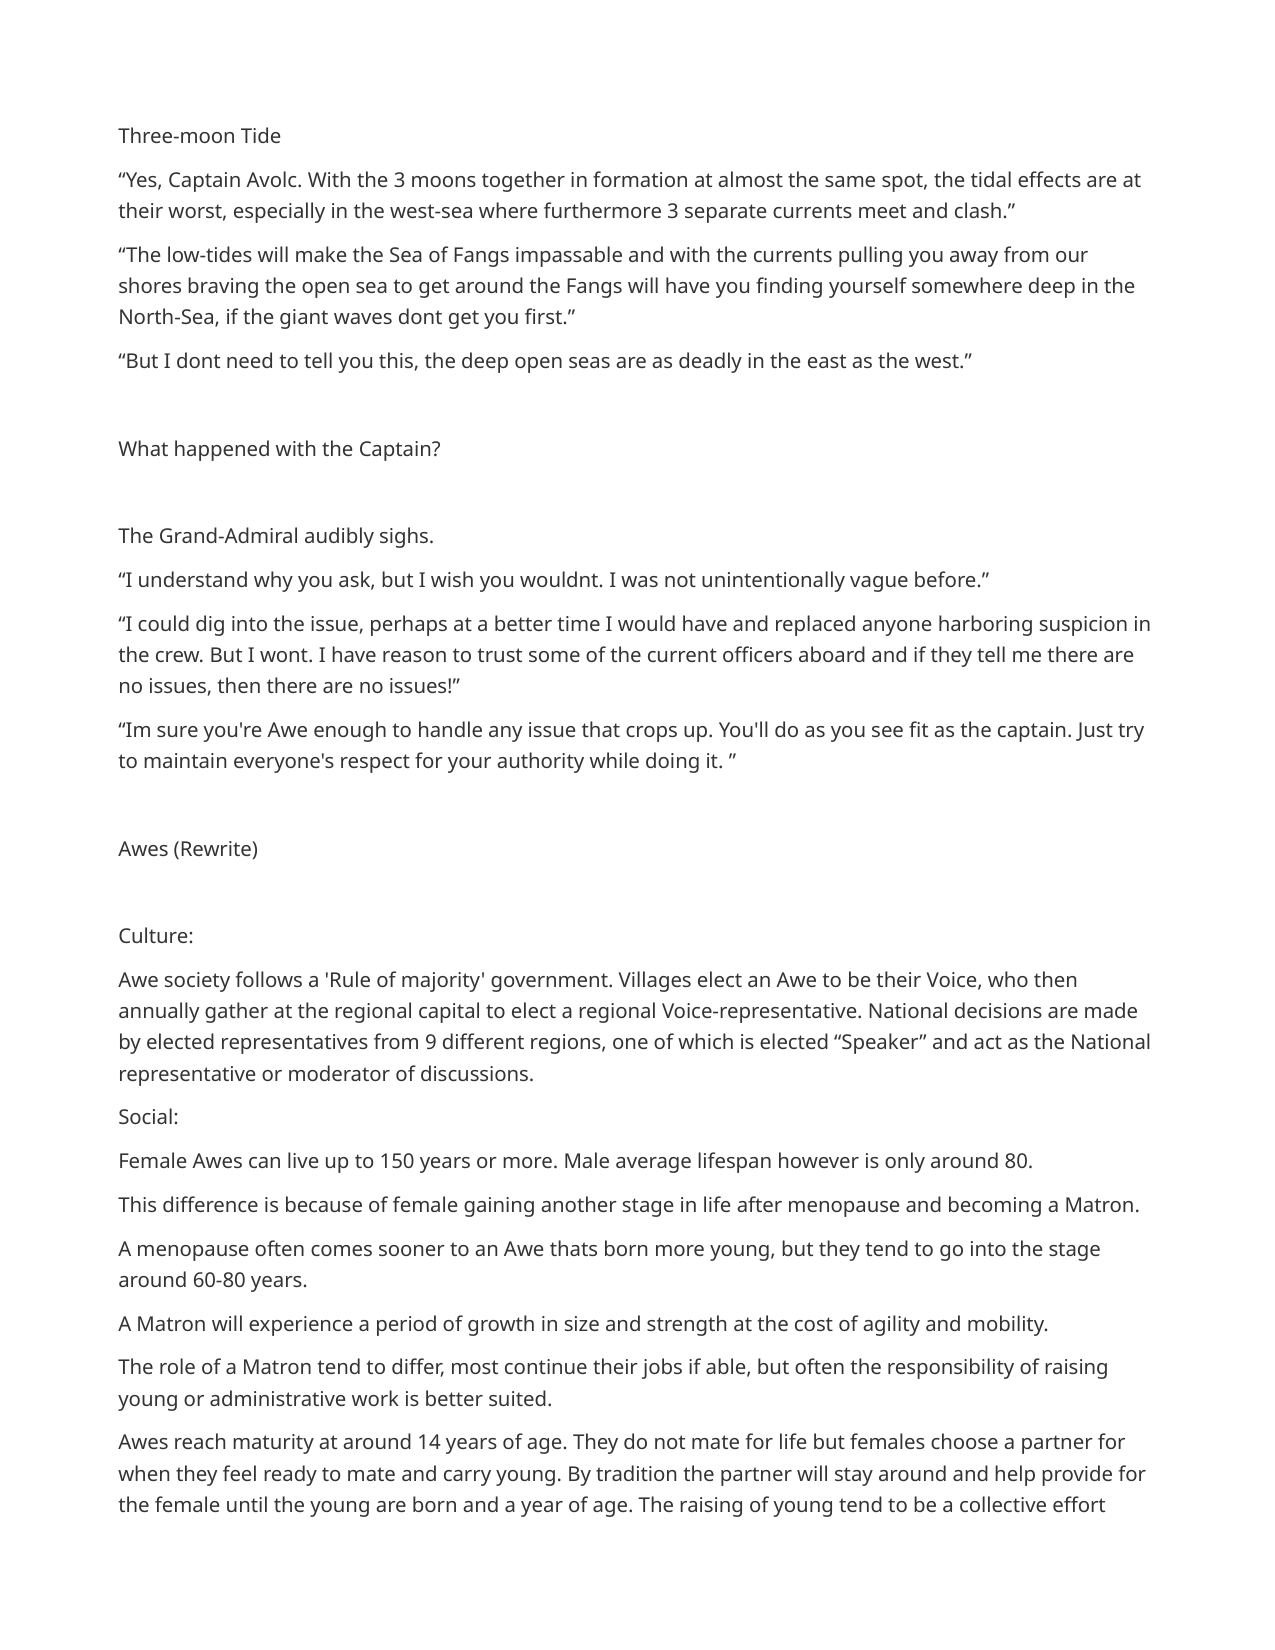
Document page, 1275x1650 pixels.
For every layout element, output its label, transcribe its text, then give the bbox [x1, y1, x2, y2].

text The role of a Matron tend to differ, most continue their jobs if able, but often the responsibility of raising young or administrative work is better suited. [118, 1349, 1157, 1412]
text “I could dig into the issue, perhaps at a better time I would have and replaced anyone harboring suspicion in the crew. But I wont. I have reason to trust some of the current officers aboard and if they tell me there are no issues, then there are no issues!” [118, 606, 1157, 699]
text This difference is because of female gaining another stage in life after menopause and becoming a Matron. [118, 1187, 1157, 1218]
text Culture: [118, 918, 1157, 949]
text “Im sure you're Awe enough to handle any issue that crops up. You'll do as you see fit as the captain. Just try to maintain everyone's respect for your authority while doing it. ” [118, 712, 1157, 774]
text A Matron will experience a period of growth in size and strength at the cost of agility and mobility. [118, 1306, 1157, 1337]
text A menopause often comes sooner to an Awe thats born more young, but they tend to go into the stage around 60-80 years. [118, 1231, 1157, 1293]
text The Grand-Admiral audibly sighs. [118, 518, 1157, 549]
text Three-moon Tide [118, 118, 1157, 149]
text Social: [118, 1099, 1157, 1131]
text What happened with the Captain? [118, 431, 1157, 462]
text “But I dont need to tell you this, the deep open seas are as deadly in the east as the west.” [118, 343, 1157, 374]
text Awes reach maturity at around 14 years of age. They do not mate for life but females choose a partner for when they feel ready to mate and carry young. By tradition the partner will stay around and help provide for the female until the young are born and a year of age. The raising of young tend to be a collective effort [118, 1424, 1157, 1518]
text Female Awes can live up to 150 years or more. Male average lifespan however is only around 80. [118, 1143, 1157, 1174]
text Awes (Rewrite) [118, 831, 1157, 862]
text Awe society follows a 'Rule of majority' government. Villages elect an Awe to be their Voice, who then annually gather at the regional capital to elect a regional Voice-representative. National decisions are made by elected representatives from 9 different regions, one of which is elected “Speaker” and act as the National representative or moderator of discussions. [118, 962, 1157, 1087]
text “The low-tides will make the Sea of Fangs impassable and with the currents pulling you away from our shores braving the open sea to get around the Fangs will have you finding yourself somewhere deep in the North-Sea, if the giant waves dont get you first.” [118, 237, 1157, 331]
text “I understand why you ask, but I wish you wouldnt. I was not unintentionally vague before.” [118, 562, 1157, 593]
text “Yes, Captain Avolc. With the 3 moons together in formation at almost the same spot, the tidal effects are at their worst, especially in the west-sea where furthermore 3 separate currents meet and clash.” [118, 162, 1157, 224]
